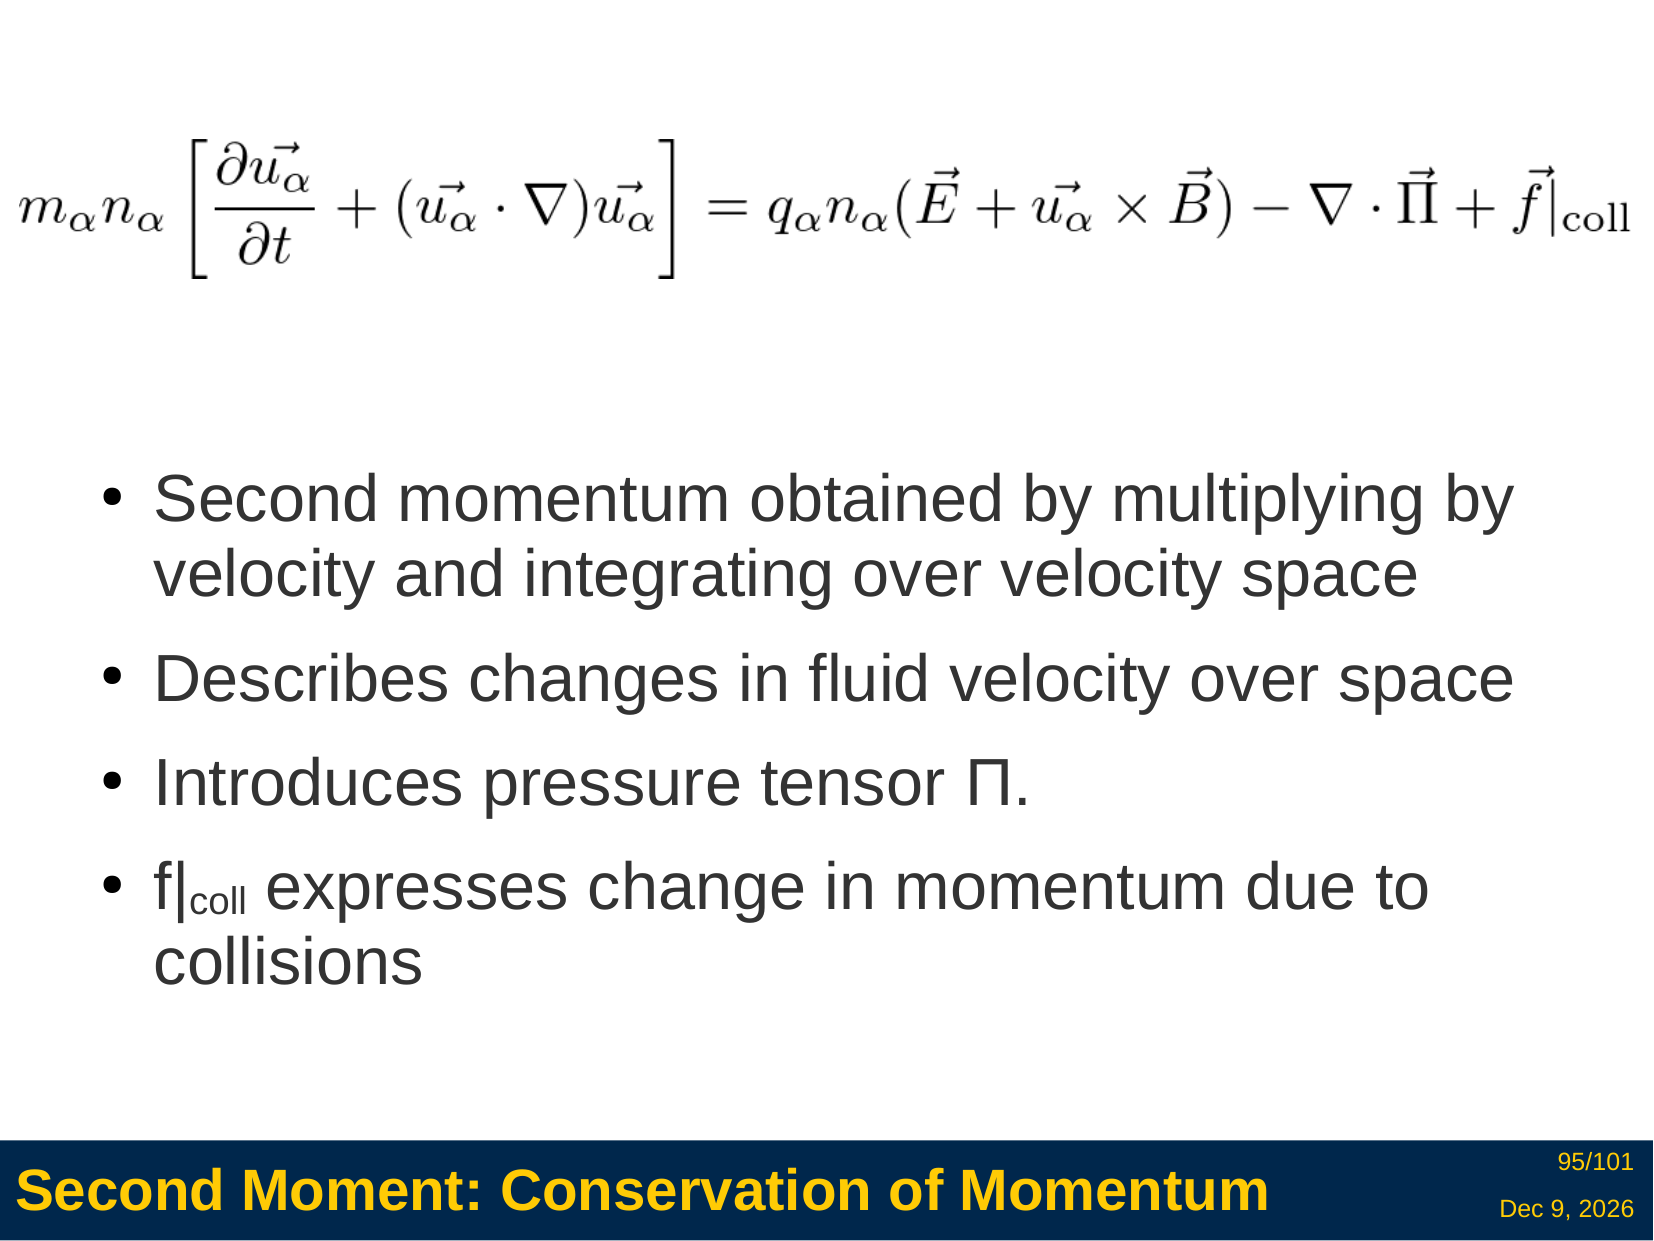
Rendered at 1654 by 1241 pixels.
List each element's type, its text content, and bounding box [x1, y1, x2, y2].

picture [19, 139, 1631, 279]
list Second momentum obtained by multiplying by velocity and integrating over velocity space Describes changes in fluid velocity over space Introduces pressure tensor Π. f|coll expresses change in momentum due to collisions [82, 370, 1571, 1090]
title Second Moment: Conservation of Momentum [14, 1140, 1380, 1241]
